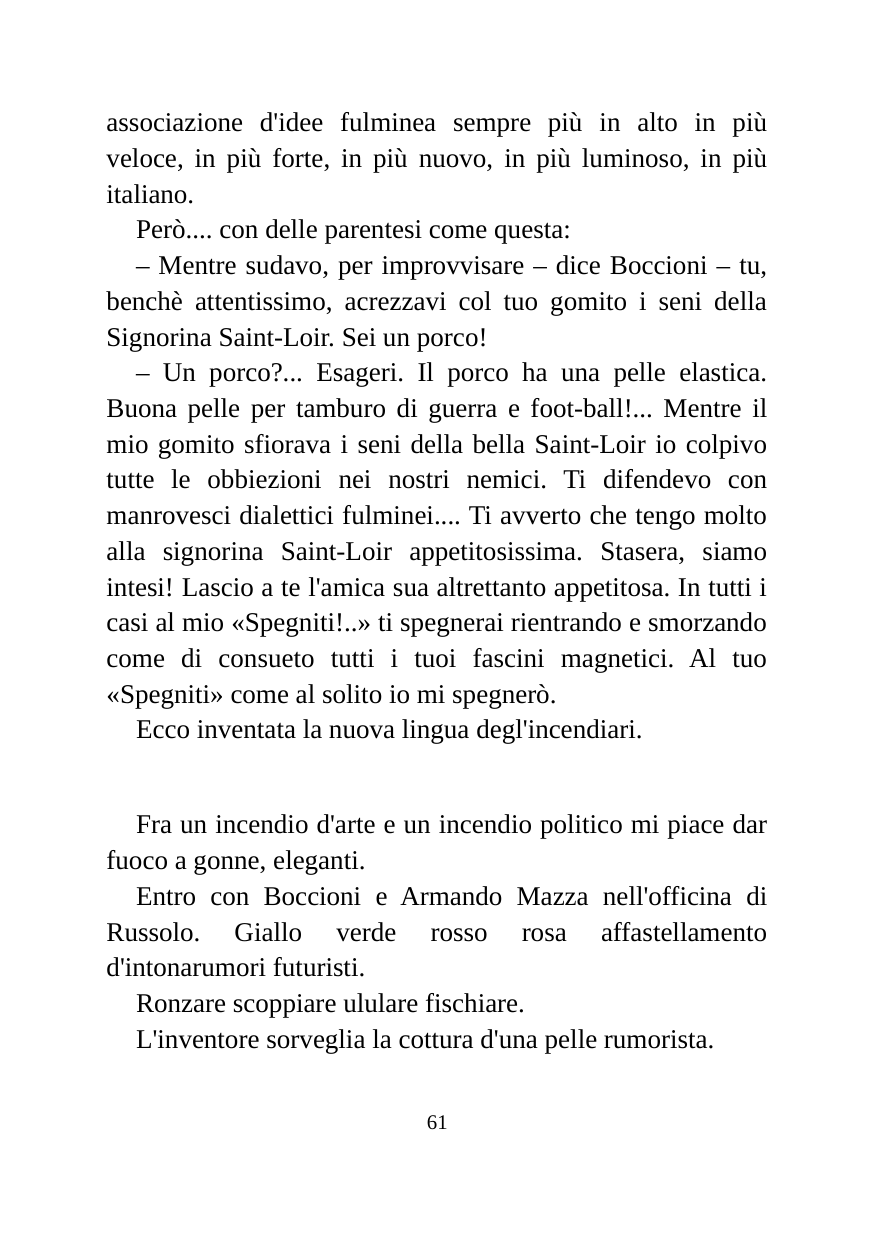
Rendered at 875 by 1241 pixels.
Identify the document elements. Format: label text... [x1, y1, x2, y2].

text L'inventore sorveglia la cottura d'una pelle rumorista. [106, 1023, 768, 1054]
text Ecco inventata la nuova lingua degl'incendiari. [106, 714, 768, 745]
text – Un porco?... Esageri. Il porco ha una pelle elastica. Buona pelle per tamburo di guerra e foot-ball!... Mentre il mio gomito sfiorava i seni della bella Saint-Loir io colpivo tutte le obbiezioni nei nostri nemici. Ti difendevo con manrovesci dialettici fulminei.... Ti avverto che tengo molto alla signorina Saint-Loir appetitosissima. Stasera, siamo intesi! Lascio a te l'amica sua altrettanto appetitosa. In tutti i casi al mio «Spegniti!..» ti spegnerai rientrando e smorzando come di consueto tutti i tuoi fascini magnetici. Al tuo «Spegniti» come al solito io mi spegnerò. [106, 356, 768, 709]
text associazione d'idee fulminea sempre più in alto in più veloce, in più forte, in più nuovo, in più luminoso, in più italiano. [106, 106, 768, 209]
text Fra un incendio d'arte e un incendio politico mi piace dar fuoco a gonne, eleganti. [106, 808, 768, 875]
text – Mentre sudavo, per improvvisare – dice Boccioni – tu, benchè attentissimo, acrezzavi col tuo gomito i seni della Signorina Saint-Loir. Sei un porco! [106, 249, 768, 352]
text Entro con Boccioni e Armando Mazza nell'officina di Russolo. Giallo verde rosso rosa affastellamento d'intonarumori futuristi. [106, 880, 768, 982]
text Però.... con delle parentesi come questa: [106, 213, 768, 244]
text Ronzare scoppiare ululare fischiare. [106, 987, 768, 1018]
